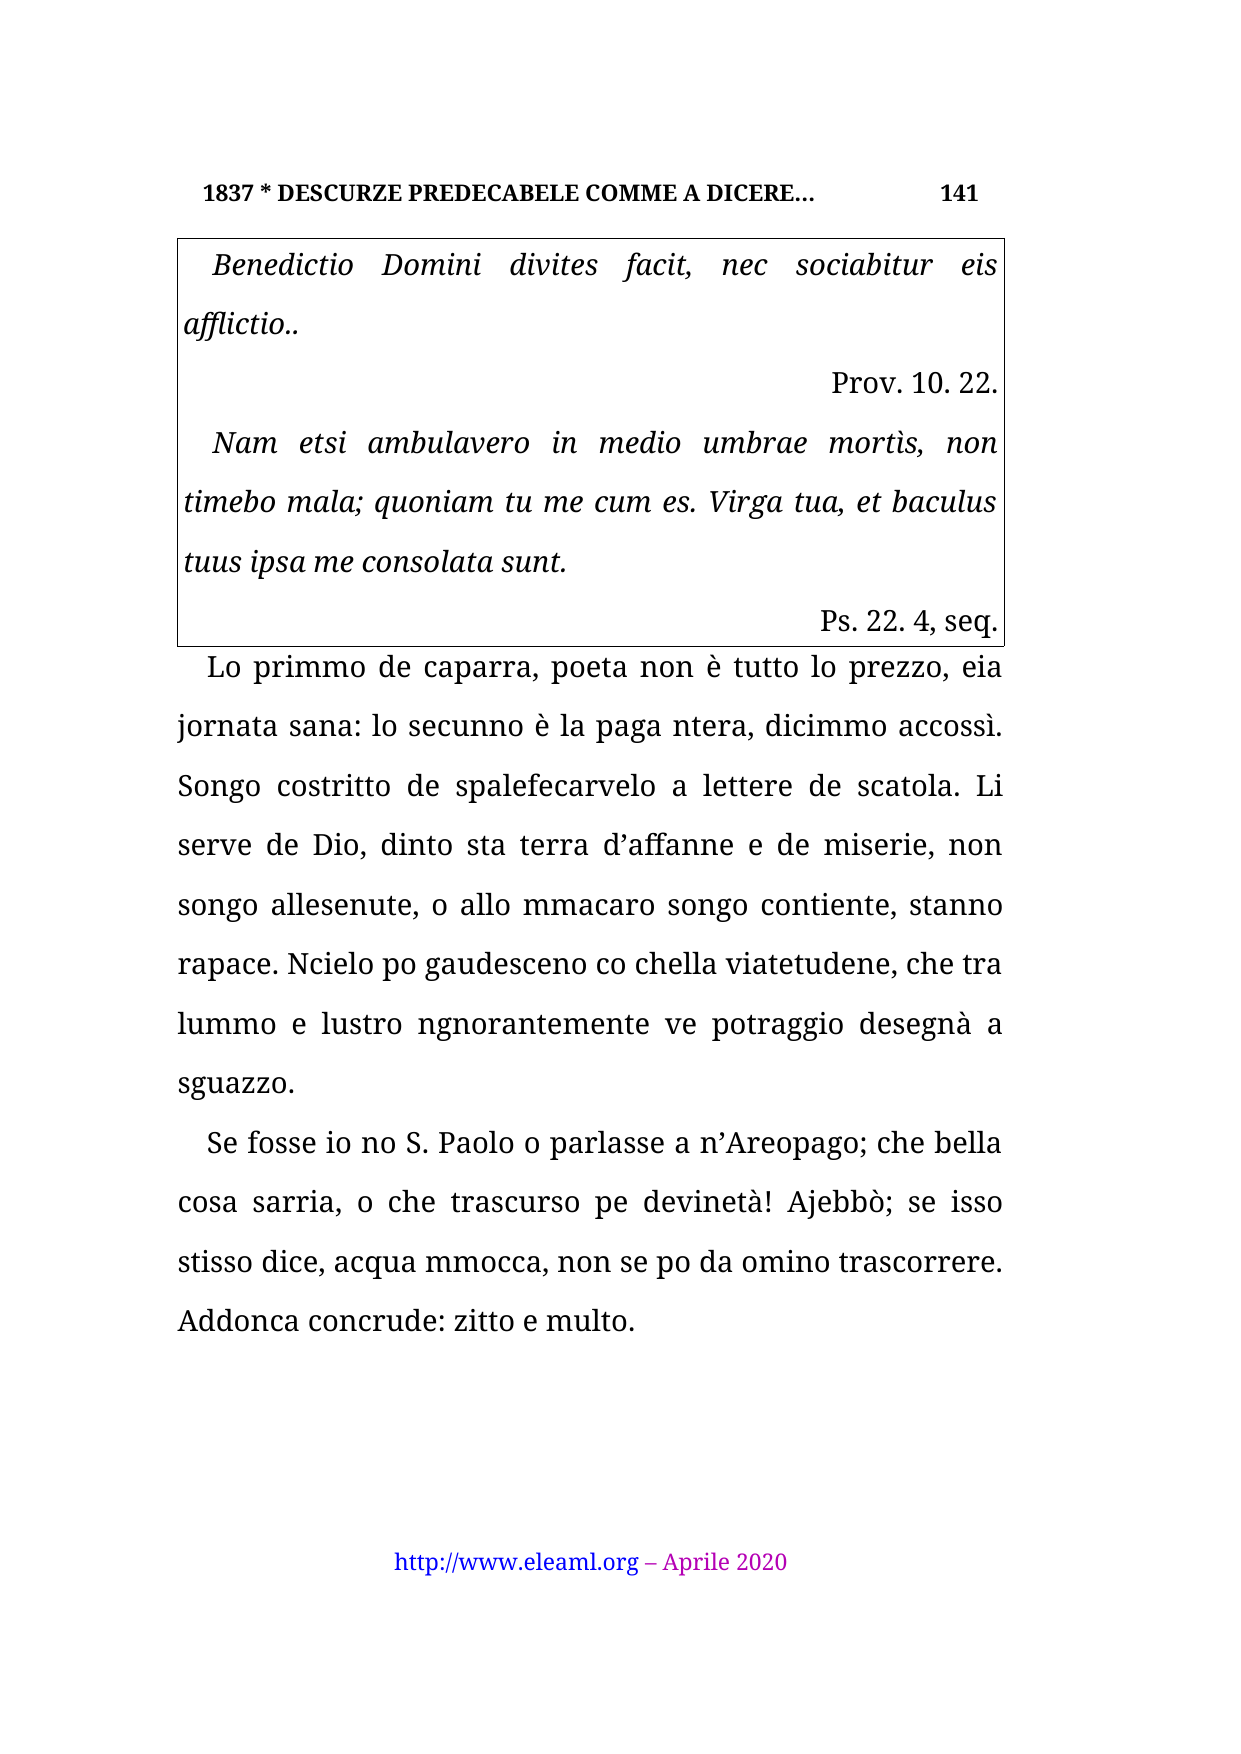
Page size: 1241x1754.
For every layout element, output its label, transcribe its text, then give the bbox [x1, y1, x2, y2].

table_header Benedictio Domini divites facit, nec sociabitur eis afflictio.. Prov. 10. 22. Nam etsi ambulavero in medio umbrae mortìs, non timebo mala; quoniam tu me cum es. Virga tua, et baculus tuus ipsa me consolata sunt. Ps. 22. 4, seq. [178, 239, 1004, 646]
text Lo primmo de caparra, poeta non è tutto lo prezzo, eia jornata sana: lo secunno è la paga ntera, dicimmo accossì. Songo costritto de spalefecarvelo a lettere de scatola. Li serve de Dio, dinto sta terra d’affanne e de miserie, non songo allesenute, o allo mmacaro songo contiente, stanno rapace. Ncielo po gaudesceno co chella viatetudene, che tra lummo e lustro ngnorantemente ve potraggio desegnà a sguazzo. [177, 647, 1004, 1102]
text Se fosse io no S. Paolo o parlasse a n’Areopago; che bella cosa sarria, o che trascurso pe devinetà! Ajebbò; se isso stisso dice, acqua mmocca, non se po da omino trascorrere. Addonca concrude: zitto e multo. [177, 1122, 1004, 1340]
